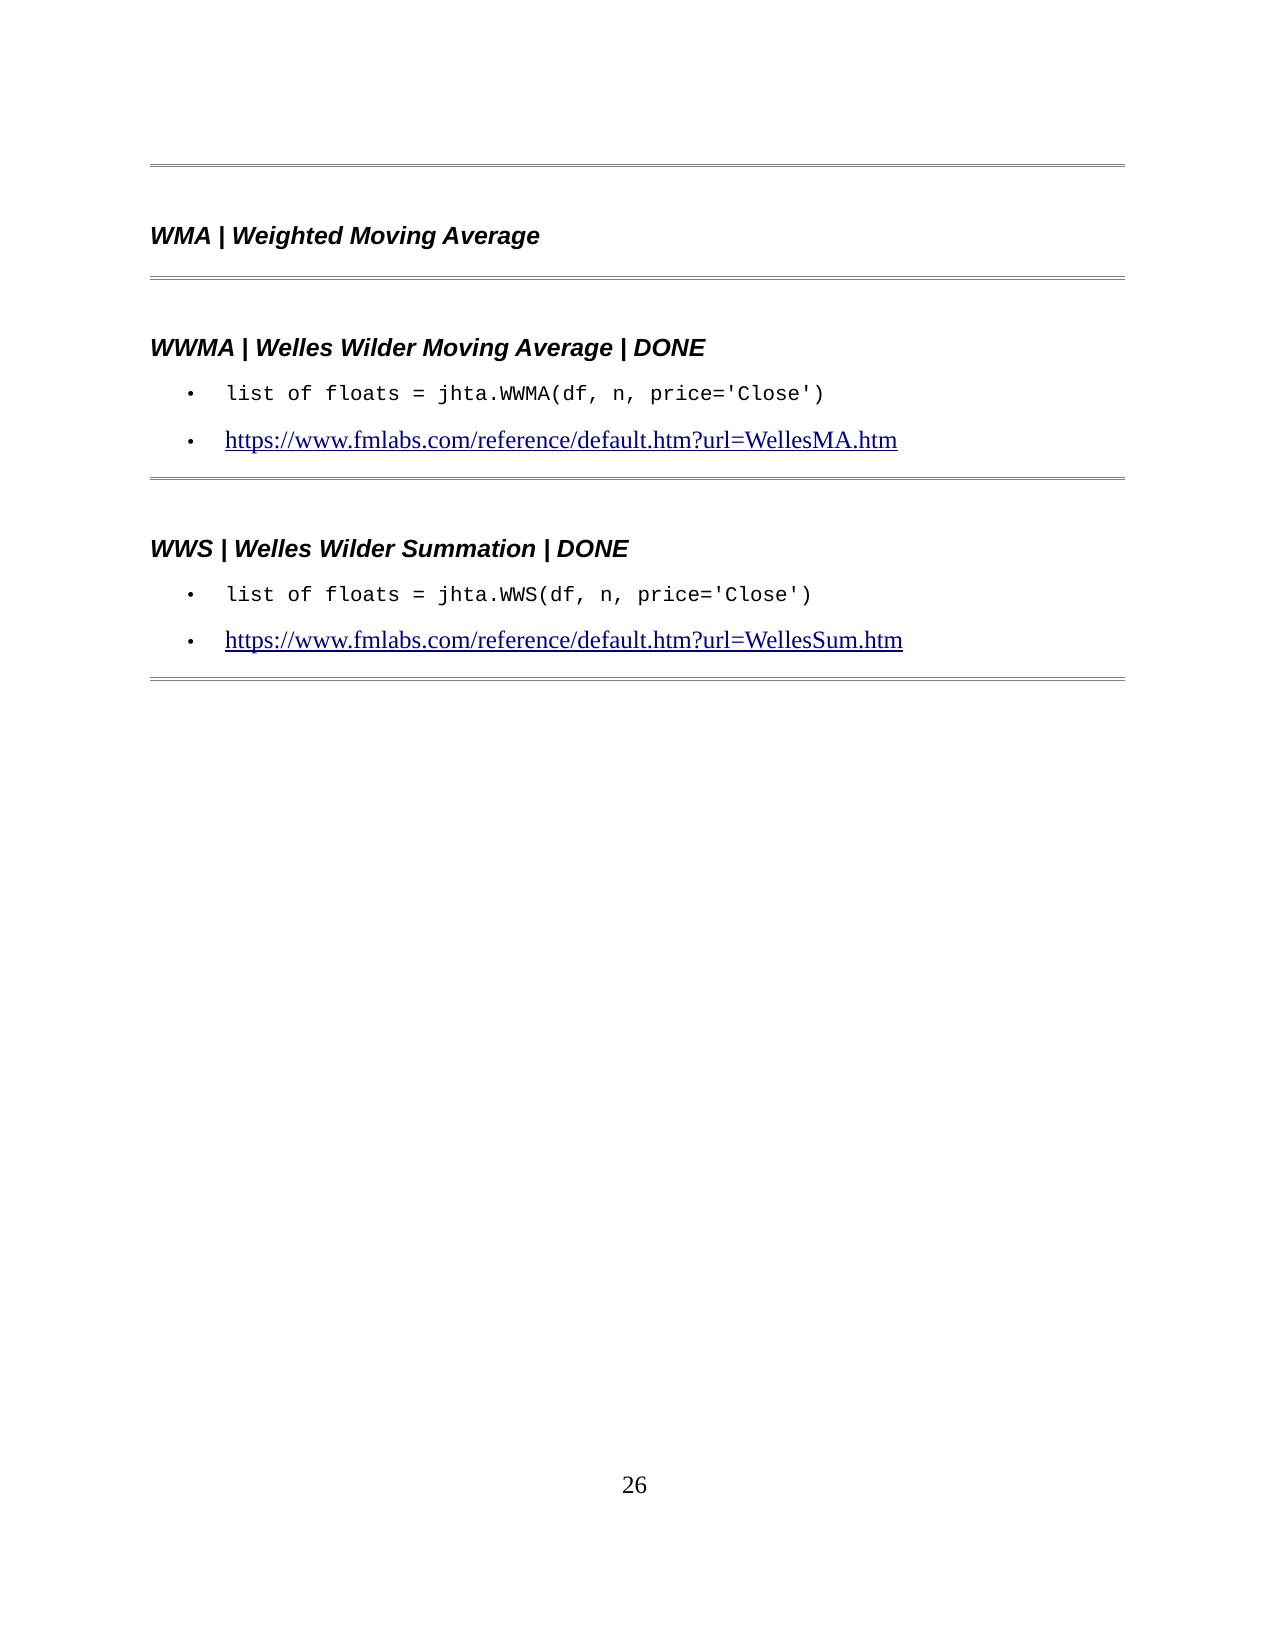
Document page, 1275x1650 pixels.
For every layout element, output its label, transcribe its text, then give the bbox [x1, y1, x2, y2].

subtitle WWMA | Welles Wilder Moving Average | DONE [150, 333, 1125, 362]
list list of floats = jhta.WWMA(df, n, price='Close') [187, 383, 1125, 407]
list https://www.fmlabs.com/reference/default.htm?url=WellesSum.htm [187, 625, 1125, 654]
subtitle WMA | Weighted Moving Average [150, 221, 1125, 250]
list https://www.fmlabs.com/reference/default.htm?url=WellesMA.htm [187, 425, 1125, 454]
list list of floats = jhta.WWS(df, n, price='Close') [187, 584, 1125, 607]
subtitle WWS | Welles Wilder Summation | DONE [150, 534, 1125, 562]
